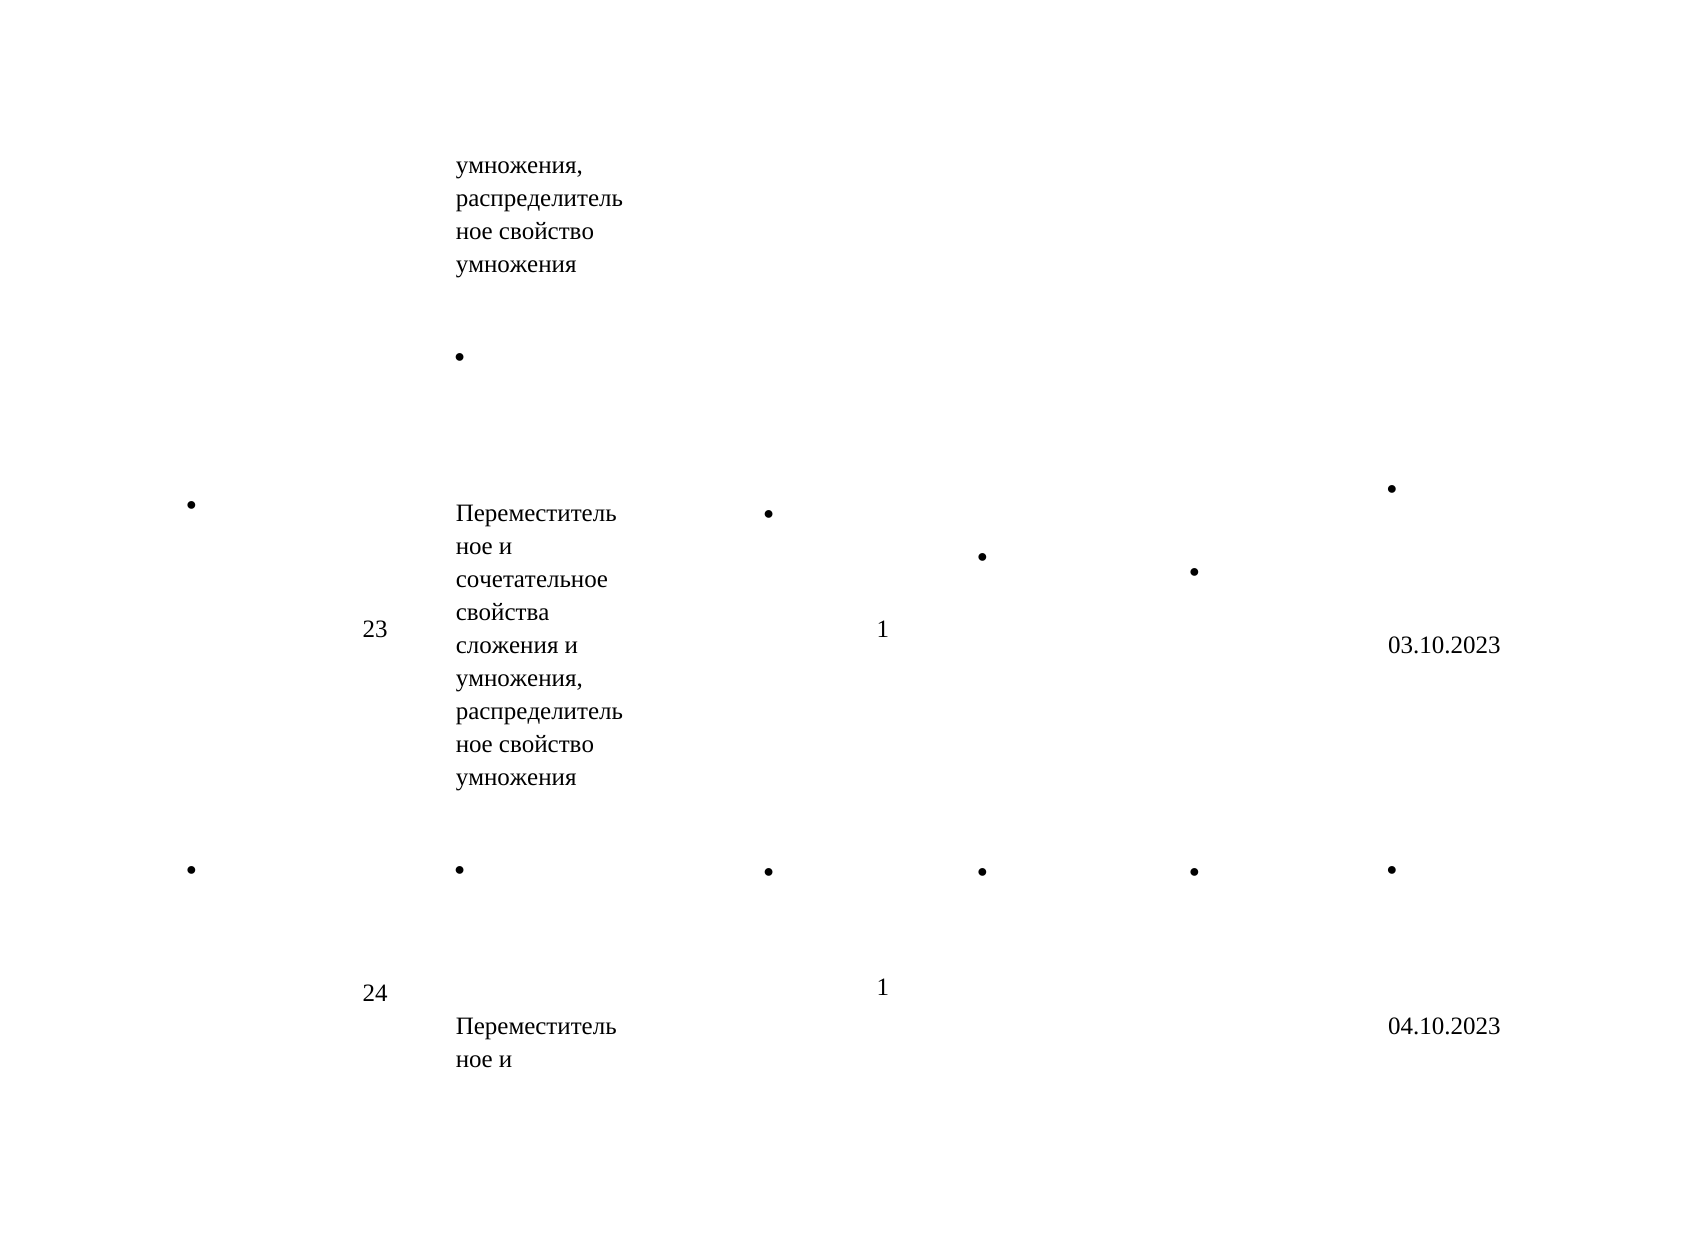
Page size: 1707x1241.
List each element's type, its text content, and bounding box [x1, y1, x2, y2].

table_cell Переместительное и сочетательное свойства сложения и умножения, распределительное свойство умножения [430, 344, 638, 857]
table_cell 03.10.2023 [1363, 344, 1592, 857]
table_cell [1065, 857, 1363, 1073]
table_cell 1 [638, 344, 938, 857]
table_cell Переместительное и [430, 857, 638, 1073]
table_cell [638, 150, 938, 344]
table_cell 04.10.2023 [1363, 857, 1592, 1073]
table_cell [176, 150, 430, 344]
table_cell умножения, распределительное свойство умножения [430, 150, 638, 344]
table_cell [938, 344, 1065, 857]
table_cell [1065, 344, 1363, 857]
table_cell [938, 857, 1065, 1073]
table_cell [1065, 150, 1363, 344]
table_cell 1 [638, 857, 938, 1073]
table_cell 24 [176, 857, 430, 1073]
table_cell 23 [176, 344, 430, 857]
table_cell [1363, 150, 1592, 344]
table_cell [938, 150, 1065, 344]
